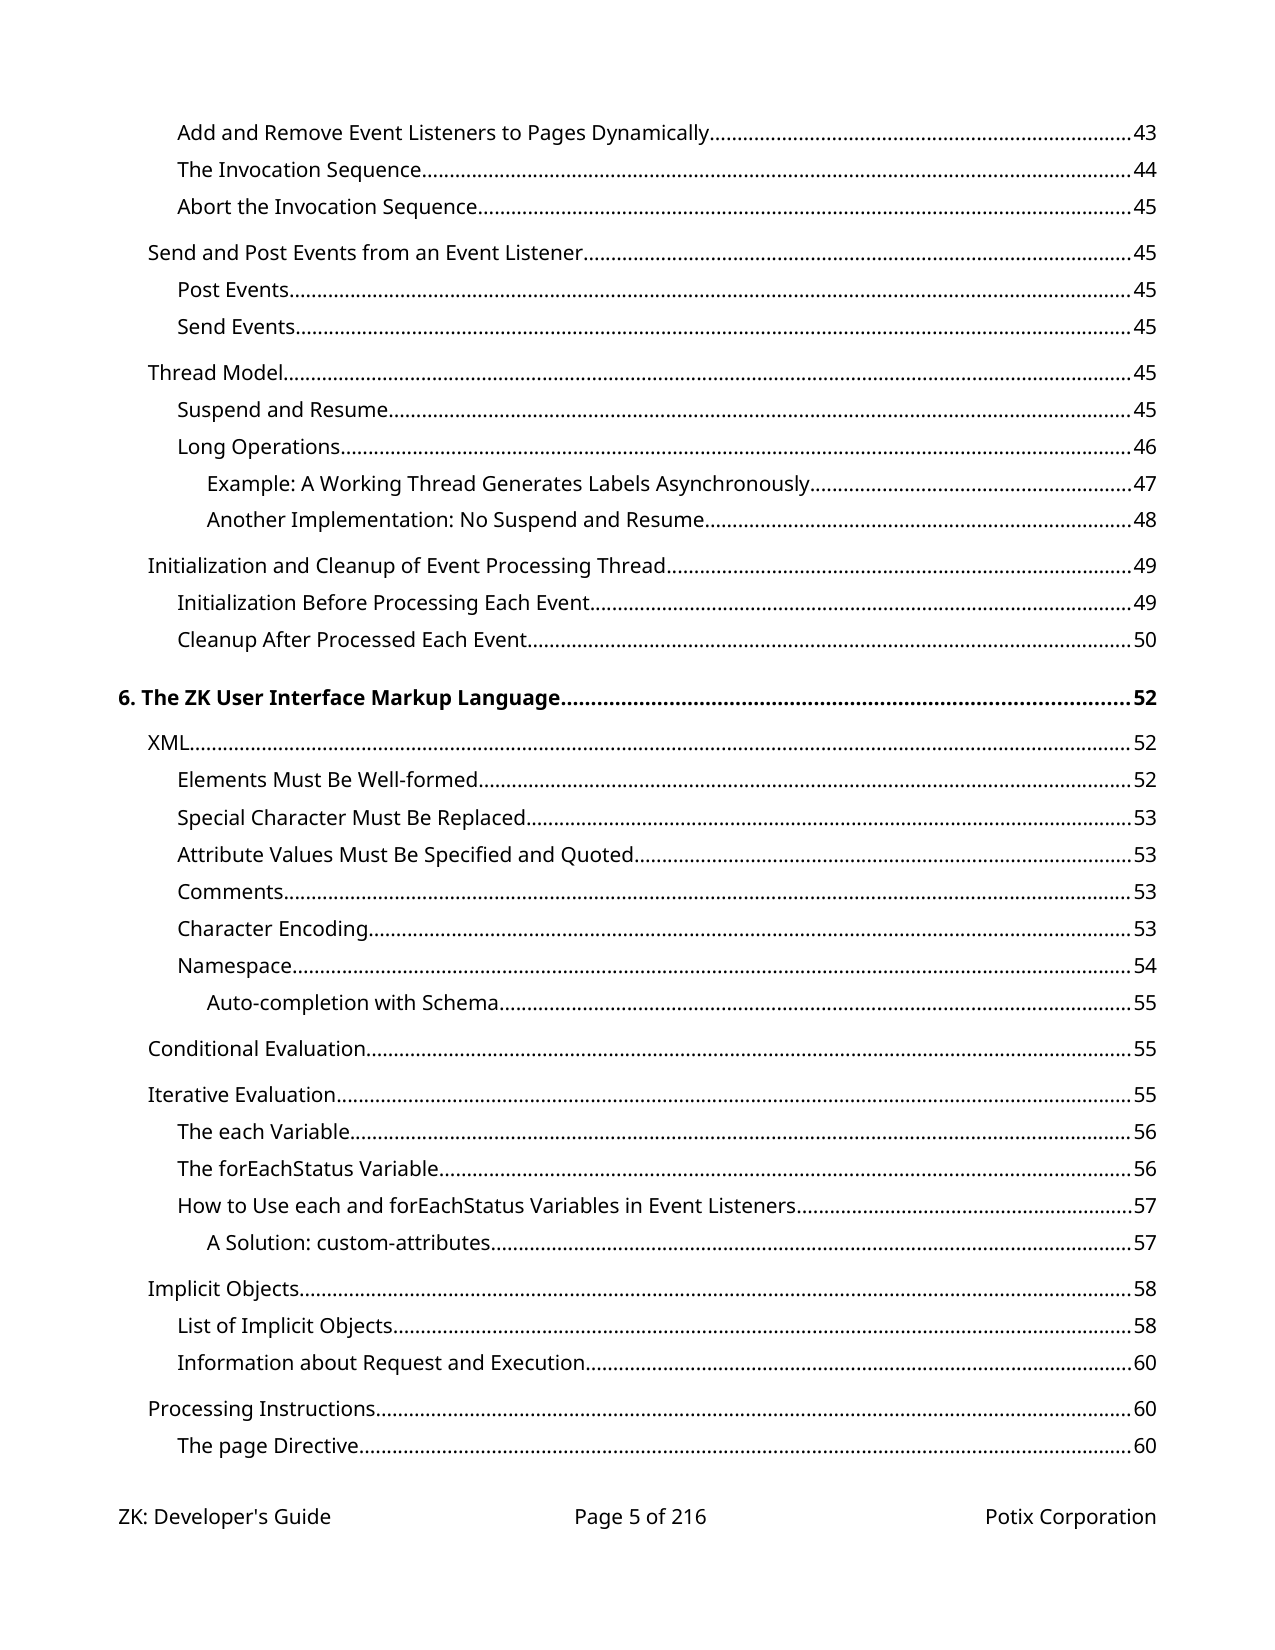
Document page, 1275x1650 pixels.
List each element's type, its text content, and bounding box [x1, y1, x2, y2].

text Abort the Invocation Sequence 45 [177, 192, 1157, 221]
text Suspend and Resume 45 [177, 395, 1157, 424]
text XML 52 [148, 728, 1157, 757]
text Comments 53 [177, 877, 1157, 905]
text Long Operations 46 [177, 432, 1157, 461]
text The forEachStatus Variable 56 [177, 1154, 1157, 1182]
text 6. The ZK User Interface Markup Language 52 [118, 683, 1157, 711]
text Send Events 45 [177, 312, 1157, 341]
text Send and Post Events from an Event Listener 45 [148, 238, 1157, 266]
text How to Use each and forEachStatus Variables in Event Listeners 57 [177, 1191, 1157, 1219]
text Attribute Values Must Be Specified and Quoted 53 [177, 840, 1157, 868]
text List of Implicit Objects 58 [177, 1311, 1157, 1339]
text Namespace 54 [177, 951, 1157, 979]
text The page Directive 60 [177, 1431, 1157, 1460]
text Initialization Before Processing Each Event 49 [177, 588, 1157, 616]
text Initialization and Cleanup of Event Processing Thread 49 [148, 551, 1157, 579]
text A Solution: custom-attributes 57 [207, 1228, 1157, 1257]
text Add and Remove Event Listeners to Pages Dynamically 43 [177, 118, 1157, 146]
text Conditional Evaluation 55 [148, 1034, 1157, 1062]
text Post Events 45 [177, 275, 1157, 303]
text Processing Instructions 60 [148, 1394, 1157, 1423]
text Information about Request and Execution 60 [177, 1348, 1157, 1377]
text Another Implementation: No Suspend and Resume 48 [207, 505, 1157, 533]
text Iterative Evaluation 55 [148, 1080, 1157, 1108]
text Auto-completion with Schema 55 [207, 988, 1157, 1016]
text Elements Must Be Well-formed 52 [177, 766, 1157, 794]
text Example: A Working Thread Generates Labels Asynchronously 47 [207, 469, 1157, 498]
text Implicit Objects 58 [148, 1274, 1157, 1302]
text Cleanup After Processed Each Event 50 [177, 625, 1157, 653]
text Special Character Must Be Replaced 53 [177, 803, 1157, 831]
text Character Encoding 53 [177, 914, 1157, 942]
text The Invocation Sequence 44 [177, 155, 1157, 183]
text The each Variable 56 [177, 1117, 1157, 1145]
text Thread Model 45 [148, 358, 1157, 387]
